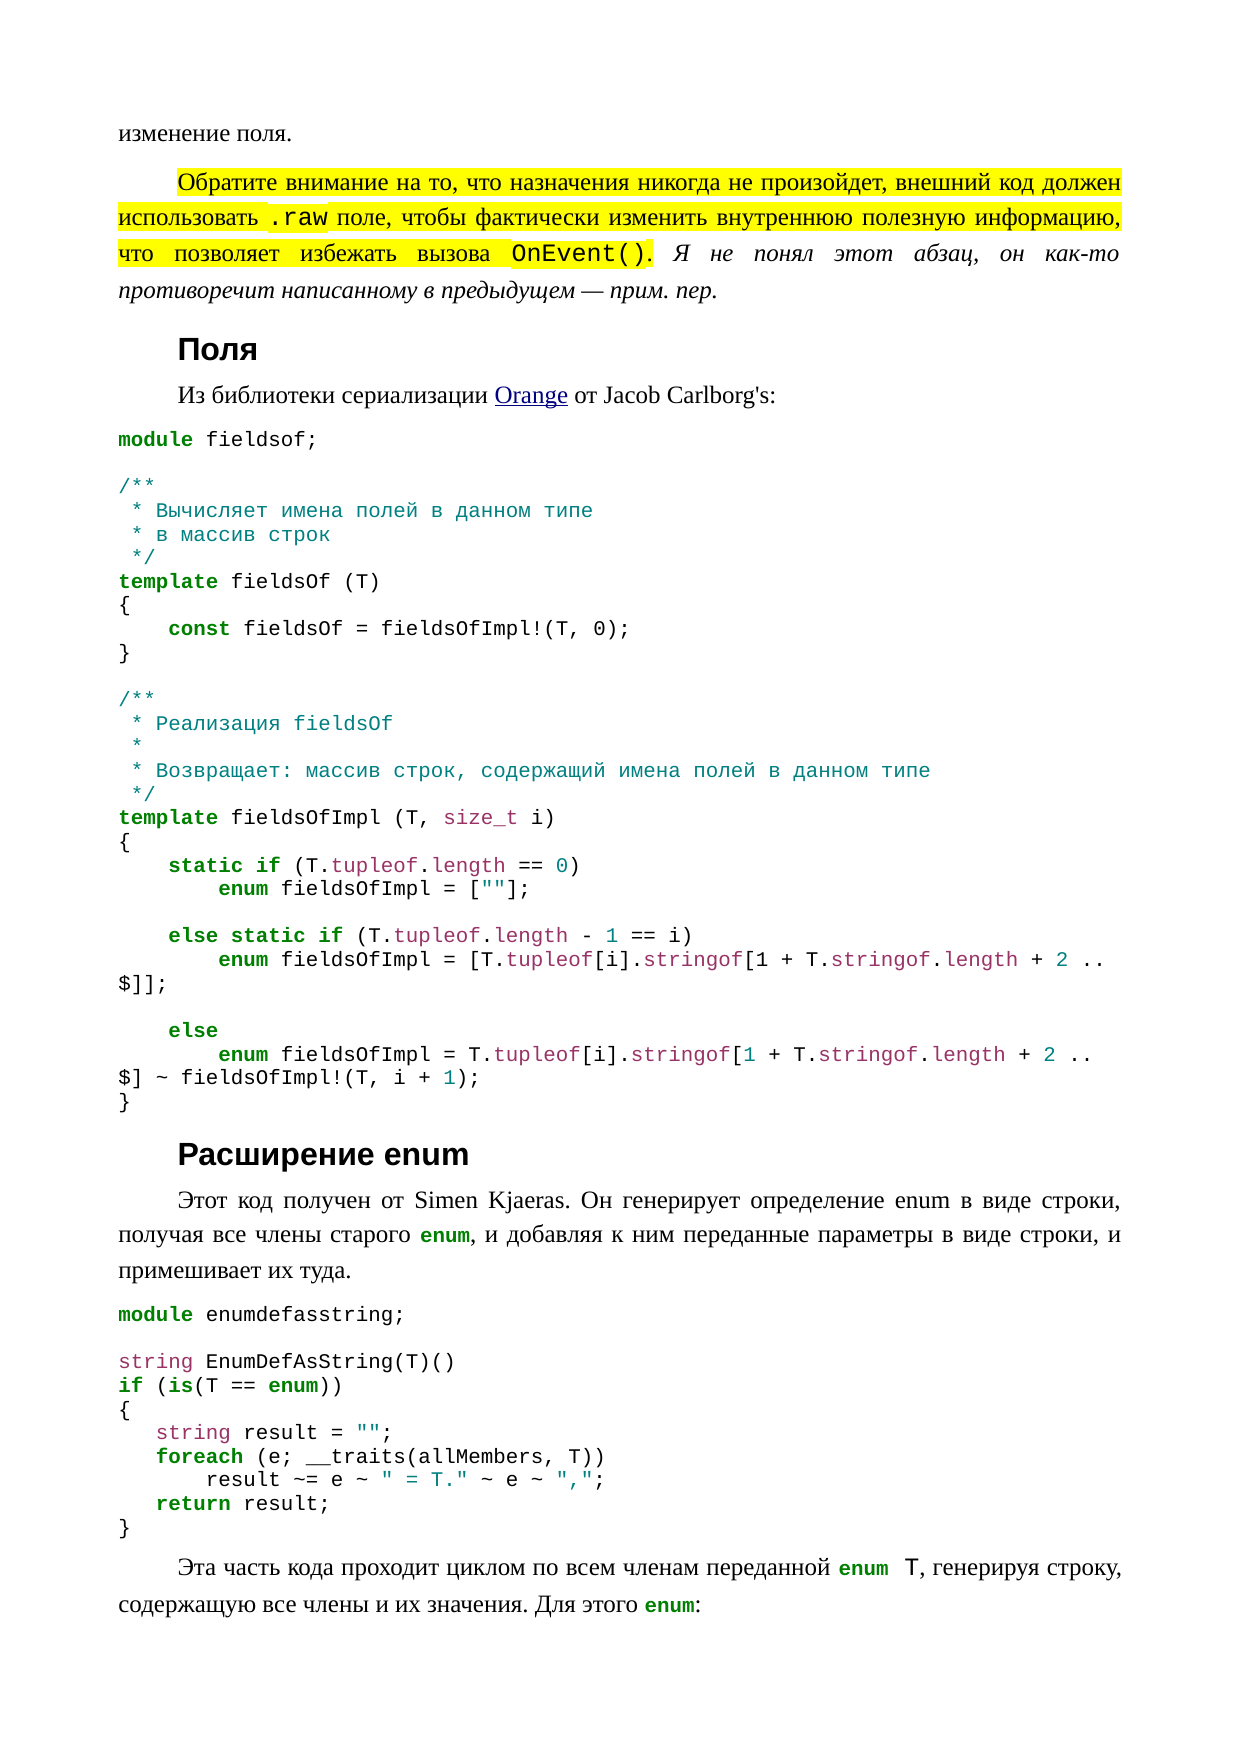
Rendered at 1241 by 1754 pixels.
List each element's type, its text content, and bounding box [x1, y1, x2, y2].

text foreach (e; __traits(allMembers, T)) [118, 1446, 1122, 1469]
text module fieldsof; [118, 429, 1122, 453]
text */ [118, 547, 1122, 571]
text * Вычисляет имена полей в данном типе [118, 500, 1122, 523]
text { [118, 831, 1122, 854]
text static if (T.tupleof.length == 0) [118, 854, 1122, 878]
text template fieldsOfImpl (T, size_t i) [118, 807, 1122, 831]
text template fieldsOf (T) [118, 571, 1122, 594]
text enum fieldsOfImpl = [T.tupleof[i].stringof[1 + T.stringof.length + 2 .. $]]; [118, 949, 1122, 996]
text { [118, 1398, 1122, 1422]
text module enumdefasstring; [118, 1304, 1122, 1328]
text } [118, 642, 1122, 665]
text result ~= e ~ " = T." ~ e ~ ","; [118, 1469, 1122, 1493]
text Обратите внимание на то, что назначения никогда не произойдет, внешний код должен использовать .raw поле, чтобы фактически изменить внутреннюю полезную информацию, что позволяет избежать вызова OnEvent(). Я не понял этот абзац, он как-то противоречит написанному в предыдущем — прим. пер. [118, 167, 1122, 304]
text string EnumDefAsString(T)() [118, 1351, 1122, 1375]
text else static if (T.tupleof.length - 1 == i) [118, 926, 1122, 949]
text изменение поля. [118, 118, 1122, 147]
text /** [118, 476, 1122, 500]
text enum fieldsOfImpl = [""]; [118, 878, 1122, 902]
text * [118, 736, 1122, 760]
text enum fieldsOfImpl = T.tupleof[i].stringof[1 + T.stringof.length + 2 .. $] ~ fieldsOfImpl!(T, i + 1); [118, 1044, 1122, 1091]
text Этот код получен от Simen Kjaeras. Он генерирует определение enum в виде строки, получая все члены старого enum, и добавляя к ним переданные параметры в виде строки, и примешивает их туда. [118, 1185, 1122, 1283]
text * в массив строк [118, 523, 1122, 547]
text if (is(T == enum)) [118, 1375, 1122, 1398]
text Из библиотеки сериализации Orange от Jacob Carlborg's: [118, 380, 1122, 408]
text else [118, 1020, 1122, 1044]
text } [118, 1091, 1122, 1115]
text * Возвращает: массив строк, содержащий имена полей в данном типе [118, 760, 1122, 784]
text string result = ""; [118, 1422, 1122, 1446]
text */ [118, 784, 1122, 807]
subtitle Поля [118, 330, 1122, 367]
text const fieldsOf = fieldsOfImpl!(T, 0); [118, 618, 1122, 642]
subtitle Расширение enum [118, 1136, 1122, 1172]
text { [118, 594, 1122, 618]
text Эта часть кода проходит циклом по всем членам переданной enum T, генерируя строку, содержащую все члены и их значения. Для этого enum: [118, 1552, 1122, 1618]
text /** [118, 689, 1122, 713]
text } [118, 1517, 1122, 1540]
text return result; [118, 1493, 1122, 1517]
text * Реализация fieldsOf [118, 713, 1122, 736]
